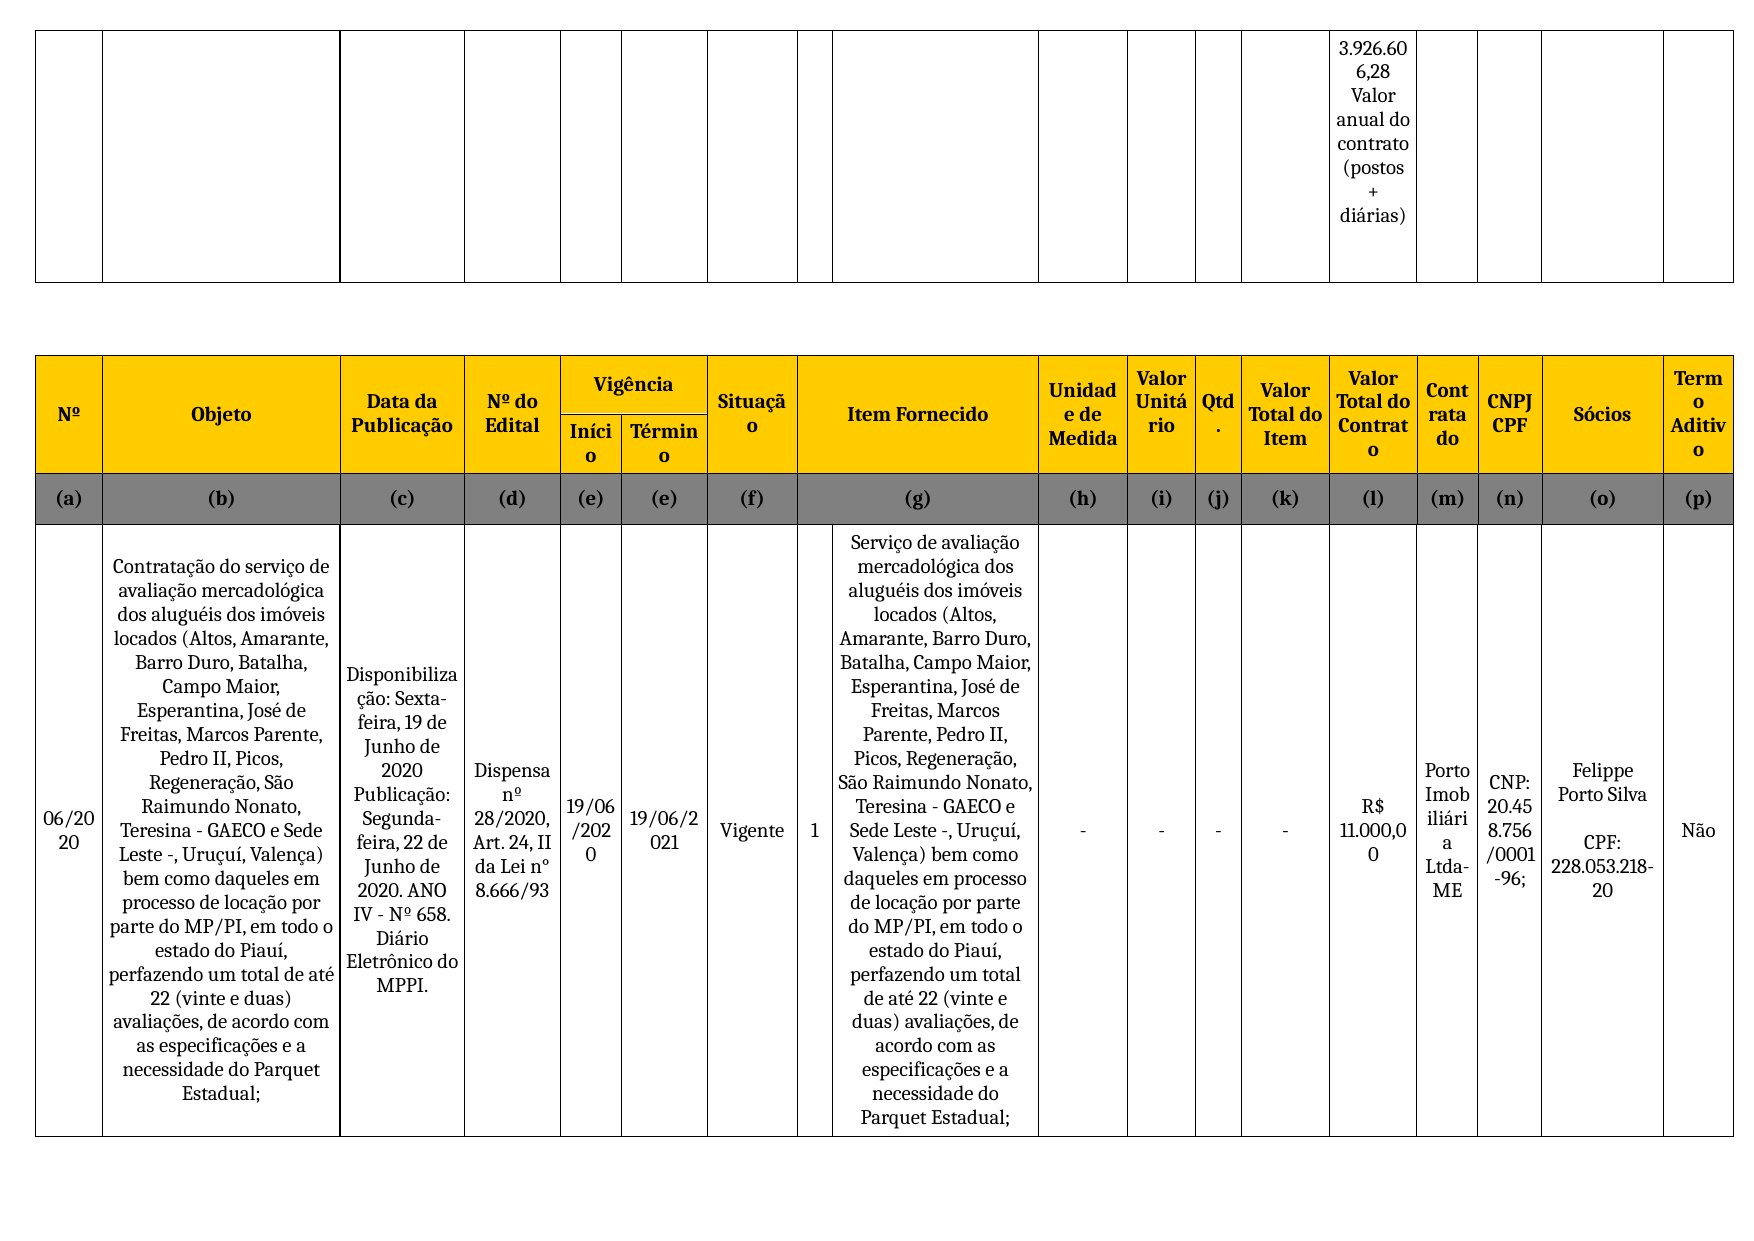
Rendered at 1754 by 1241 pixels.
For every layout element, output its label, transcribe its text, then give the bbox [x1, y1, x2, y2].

table_cell [833, 31, 1038, 282]
table_cell Não [1664, 525, 1733, 1136]
table_cell - [1039, 31, 1127, 282]
table_header Qtd. [1196, 356, 1241, 473]
table_cell 1 [798, 525, 832, 1136]
table_cell [622, 31, 707, 282]
table_header Unidade de Medida [1039, 356, 1127, 473]
table_cell [465, 31, 560, 282]
table_cell 3.926.606,28 Valor anual do contrato (postos + diárias) [1330, 31, 1416, 282]
table_cell (f) [708, 474, 797, 524]
table_cell (j) [1196, 474, 1241, 524]
table_cell [103, 31, 339, 282]
table_cell (h) [1039, 474, 1127, 524]
table_cell [1542, 31, 1663, 282]
table_cell 19/06/2020 [561, 525, 621, 1136]
table_header Valor Total do Item [1242, 356, 1329, 473]
table_cell (g) [798, 474, 1038, 524]
table_header Situação [708, 356, 797, 473]
table_cell [798, 31, 832, 282]
table_cell (c) [341, 474, 464, 524]
table_header Valor Total do Contrato [1330, 356, 1417, 473]
table_cell - [1128, 31, 1195, 282]
table_header Vigência [561, 356, 707, 413]
table_cell (b) [103, 474, 340, 524]
table_cell (a) [36, 474, 102, 524]
table_cell Dispensa nº 28/2020, Art. 24, II da Lei n° 8.666/93 [465, 525, 560, 1136]
table_cell (i) [1128, 474, 1195, 524]
table_cell (n) [1479, 474, 1542, 524]
table_header Sócios [1543, 356, 1663, 473]
table_header Termo Aditivo [1664, 356, 1733, 473]
table_cell Porto Imobiliária Ltda-ME [1417, 525, 1477, 1136]
table_cell [561, 31, 621, 282]
table_cell Contratação do serviço de avaliação mercadológica dos aluguéis dos imóveis locados (Altos, Amarante, Barro Duro, Batalha, Campo Maior, Esperantina, José de Freitas, Marcos Parente, Pedro II, Picos, Regeneração, São Raimundo Nonato, Teresina - GAECO e Sede Leste -, Uruçuí, Valença) bem como daqueles em processo de locação por parte do MP/PI, em todo o estado do Piauí, perfazendo um total de até 22 (vinte e duas) avaliações, de acordo com as especificações e a necessidade do Parquet Estadual; [103, 525, 339, 1136]
table_cell 19/06/2021 [622, 525, 707, 1136]
table_cell Felippe Porto Silva CPF: 228.053.218-20 [1542, 525, 1663, 1136]
table_cell (m) [1418, 474, 1478, 524]
table_cell (o) [1543, 474, 1663, 524]
table_header Contratado [1418, 356, 1478, 473]
table_cell (p) [1664, 474, 1733, 524]
table_cell [341, 31, 464, 282]
table_header CNPJ CPF [1479, 356, 1542, 473]
table_cell - [1242, 525, 1329, 1136]
table_header Valor Unitário [1128, 356, 1195, 473]
table_cell [708, 31, 797, 282]
table_cell - [1196, 31, 1241, 282]
table_cell Início [561, 415, 621, 473]
table_header Objeto [103, 356, 340, 473]
table_cell - [1128, 525, 1195, 1136]
table_cell (e) [622, 474, 707, 524]
table_cell R$ 11.000,00 [1330, 525, 1416, 1136]
table_cell - [1242, 31, 1329, 282]
table_header Data da Publicação [341, 356, 464, 473]
table_cell - [1039, 525, 1127, 1136]
table_cell (l) [1330, 474, 1417, 524]
table_cell CNP: 20.458.756/0001-96; [1478, 525, 1541, 1136]
table_header Item Fornecido [798, 356, 1038, 473]
table_cell [36, 31, 102, 282]
table_cell Vigente [708, 525, 797, 1136]
table_header Nº [36, 356, 102, 473]
table_cell (d) [465, 474, 560, 524]
table_cell Término [622, 415, 707, 473]
table_cell Disponibilização: Sexta-feira, 19 de Junho de 2020 Publicação: Segunda-feira, 22 de Junho de 2020. ANO IV - Nº 658. Diário Eletrônico do MPPI. [341, 525, 464, 1136]
table_header Nº do Edital [465, 356, 560, 473]
table_cell [1664, 31, 1733, 282]
table_cell 06/2020 [36, 525, 102, 1136]
table_cell [1478, 31, 1541, 282]
table_cell (k) [1242, 474, 1329, 524]
table_cell Serviço de avaliação mercadológica dos aluguéis dos imóveis locados (Altos, Amarante, Barro Duro, Batalha, Campo Maior, Esperantina, José de Freitas, Marcos Parente, Pedro II, Picos, Regeneração, São Raimundo Nonato, Teresina - GAECO e Sede Leste -, Uruçuí, Valença) bem como daqueles em processo de locação por parte do MP/PI, em todo o estado do Piauí, perfazendo um total de até 22 (vinte e duas) avaliações, de acordo com as especificações e a necessidade do Parquet Estadual; [833, 525, 1038, 1136]
table_cell [1417, 31, 1477, 282]
table_cell - [1196, 525, 1241, 1136]
table_cell (e) [561, 474, 621, 524]
